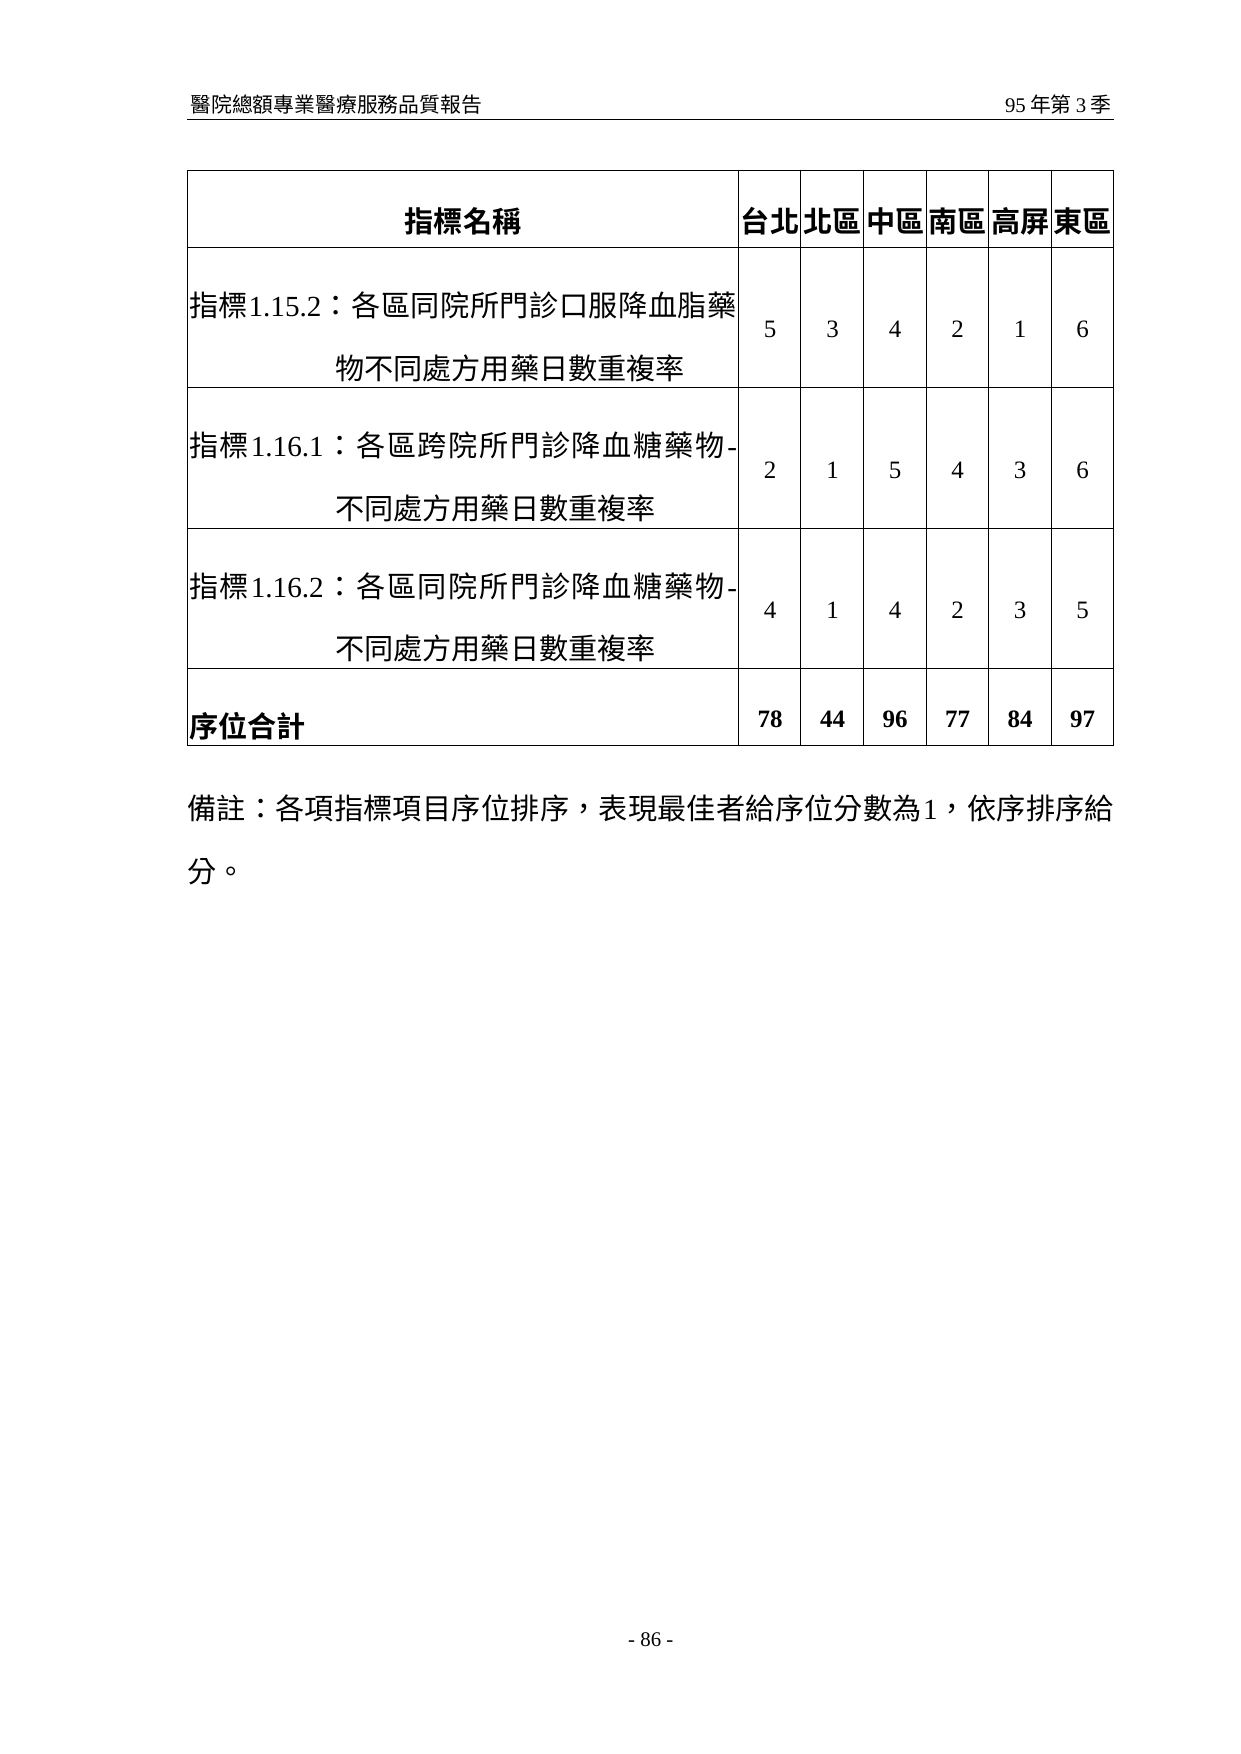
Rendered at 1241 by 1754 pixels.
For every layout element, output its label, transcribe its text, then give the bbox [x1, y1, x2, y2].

table_cell 77 [927, 669, 988, 745]
table_cell 指標1.16.2：各區同院所門診降血糖藥物-不同處方用藥日數重複率 [188, 529, 738, 668]
table_header 南區 [927, 171, 988, 247]
table_cell 44 [801, 669, 863, 745]
table_cell 96 [864, 669, 926, 745]
table_cell 3 [989, 388, 1051, 527]
table_cell 6 [1052, 388, 1113, 527]
table_cell 4 [864, 248, 926, 387]
table_cell 1 [801, 388, 863, 527]
table_cell 指標1.16.1：各區跨院所門診降血糖藥物-不同處方用藥日數重複率 [188, 388, 738, 527]
table_header 北區 [801, 171, 863, 247]
table_cell 3 [801, 248, 863, 387]
table_cell 4 [739, 529, 800, 668]
table_header 中區 [864, 171, 926, 247]
table_cell 2 [927, 529, 988, 668]
table_cell 5 [739, 248, 800, 387]
table_cell 1 [801, 529, 863, 668]
table_header 指標名稱 [188, 171, 738, 247]
table_header 高屏 [989, 171, 1051, 247]
table_cell 4 [864, 529, 926, 668]
table_cell 78 [739, 669, 800, 745]
table_cell 指標1.15.2：各區同院所門診口服降血脂藥物不同處方用藥日數重複率 [188, 248, 738, 387]
table_cell 84 [989, 669, 1051, 745]
table_cell 4 [927, 388, 988, 527]
table_cell 5 [864, 388, 926, 527]
table_cell 5 [1052, 529, 1113, 668]
table_cell 2 [739, 388, 800, 527]
table_cell 2 [927, 248, 988, 387]
table_cell 97 [1052, 669, 1113, 745]
table_cell 3 [989, 529, 1051, 668]
text 備註：各項指標項目序位排序，表現最佳者給序位分數為1，依序排序給分。 [187, 765, 1114, 890]
table_header 台北 [739, 171, 800, 247]
table_cell 1 [989, 248, 1051, 387]
table_cell 6 [1052, 248, 1113, 387]
table_cell 序位合計 [188, 669, 738, 745]
table_header 東區 [1052, 171, 1113, 247]
